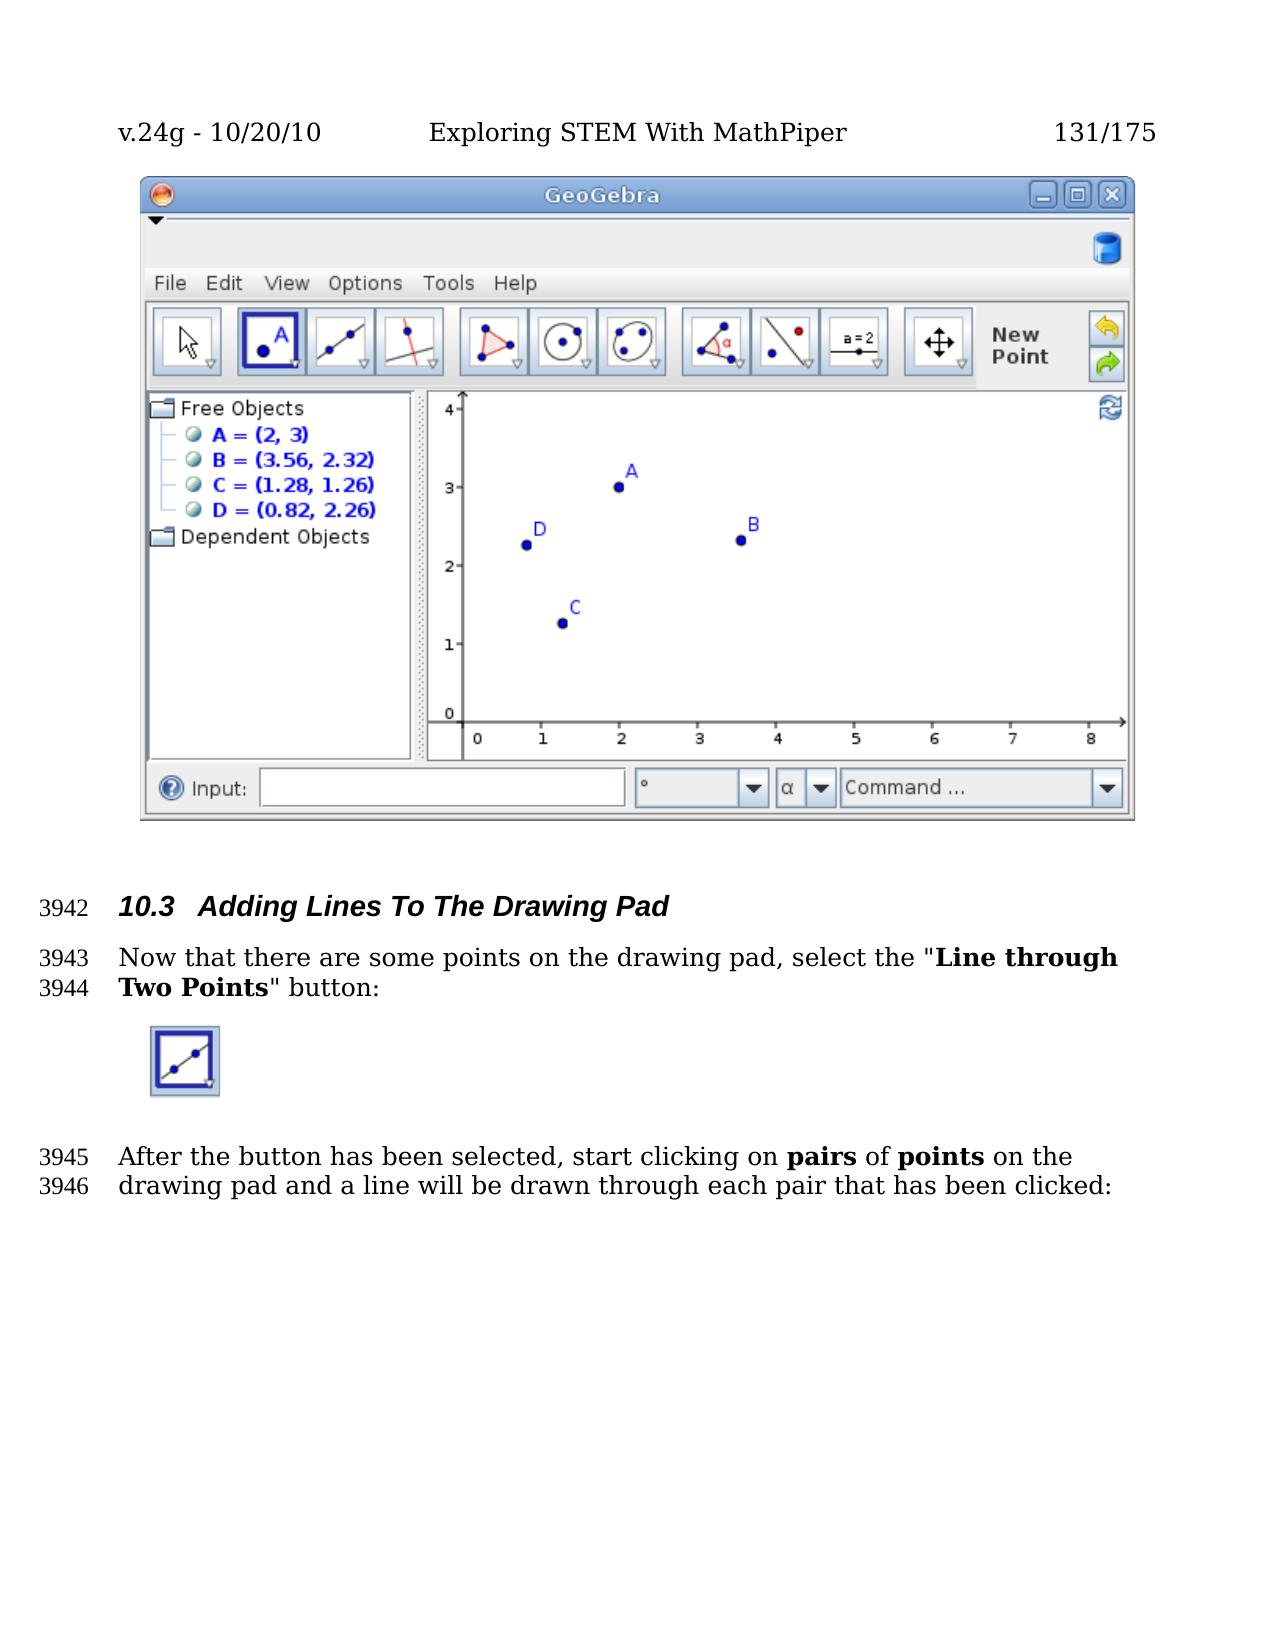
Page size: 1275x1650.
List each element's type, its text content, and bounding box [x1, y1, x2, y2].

text Now that there are some points on the drawing pad, select the "Line through Two Points" button: [118, 943, 1157, 1002]
subtitle Adding Lines To The Drawing Pad [118, 889, 1157, 922]
picture [140, 176, 1136, 821]
text After the button has been selected, start clicking on pairs of points on the drawing pad and a line will be drawn through each pair that has been clicked: [118, 1142, 1157, 1200]
picture [149, 1024, 221, 1098]
